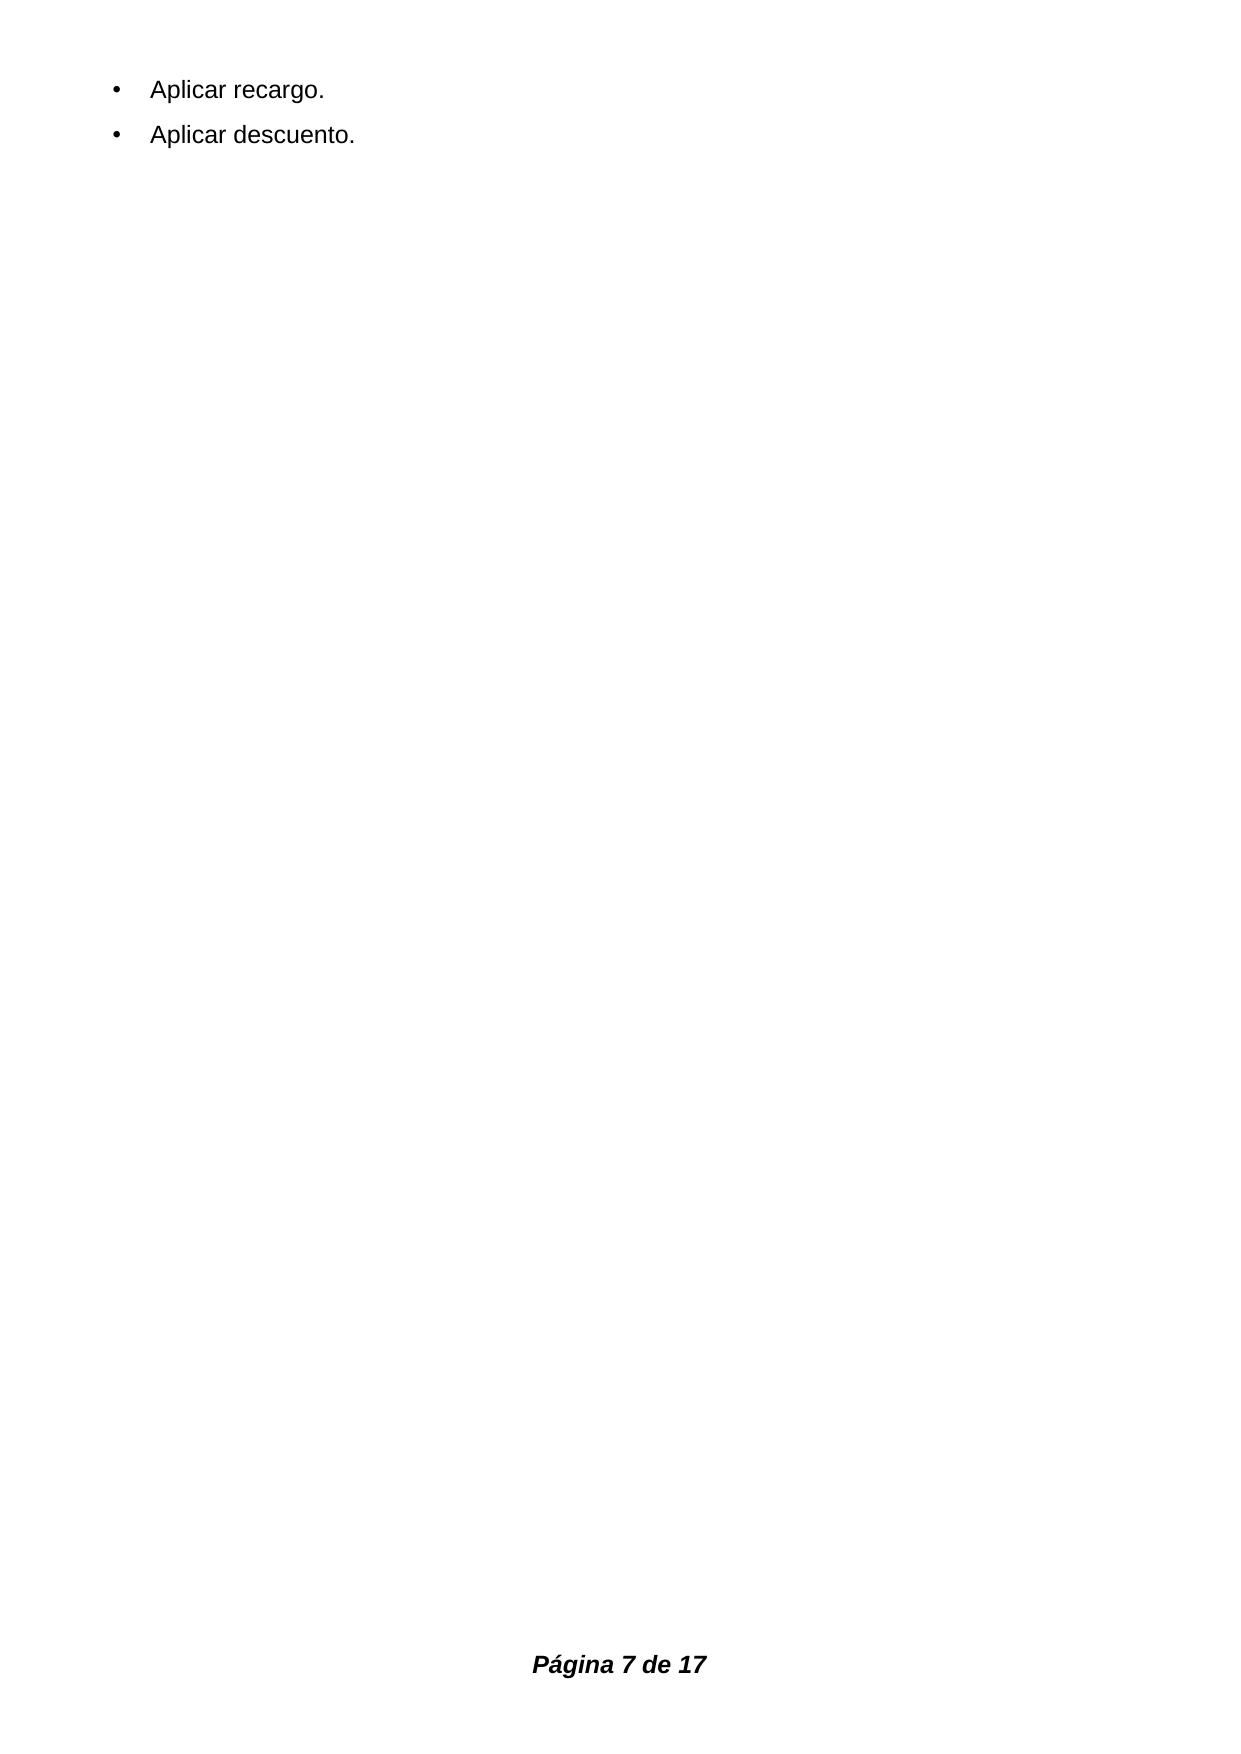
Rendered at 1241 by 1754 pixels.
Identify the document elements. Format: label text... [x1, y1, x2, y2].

list Aplicar descuento. [112, 120, 1165, 149]
list Aplicar recargo. [112, 75, 1165, 104]
